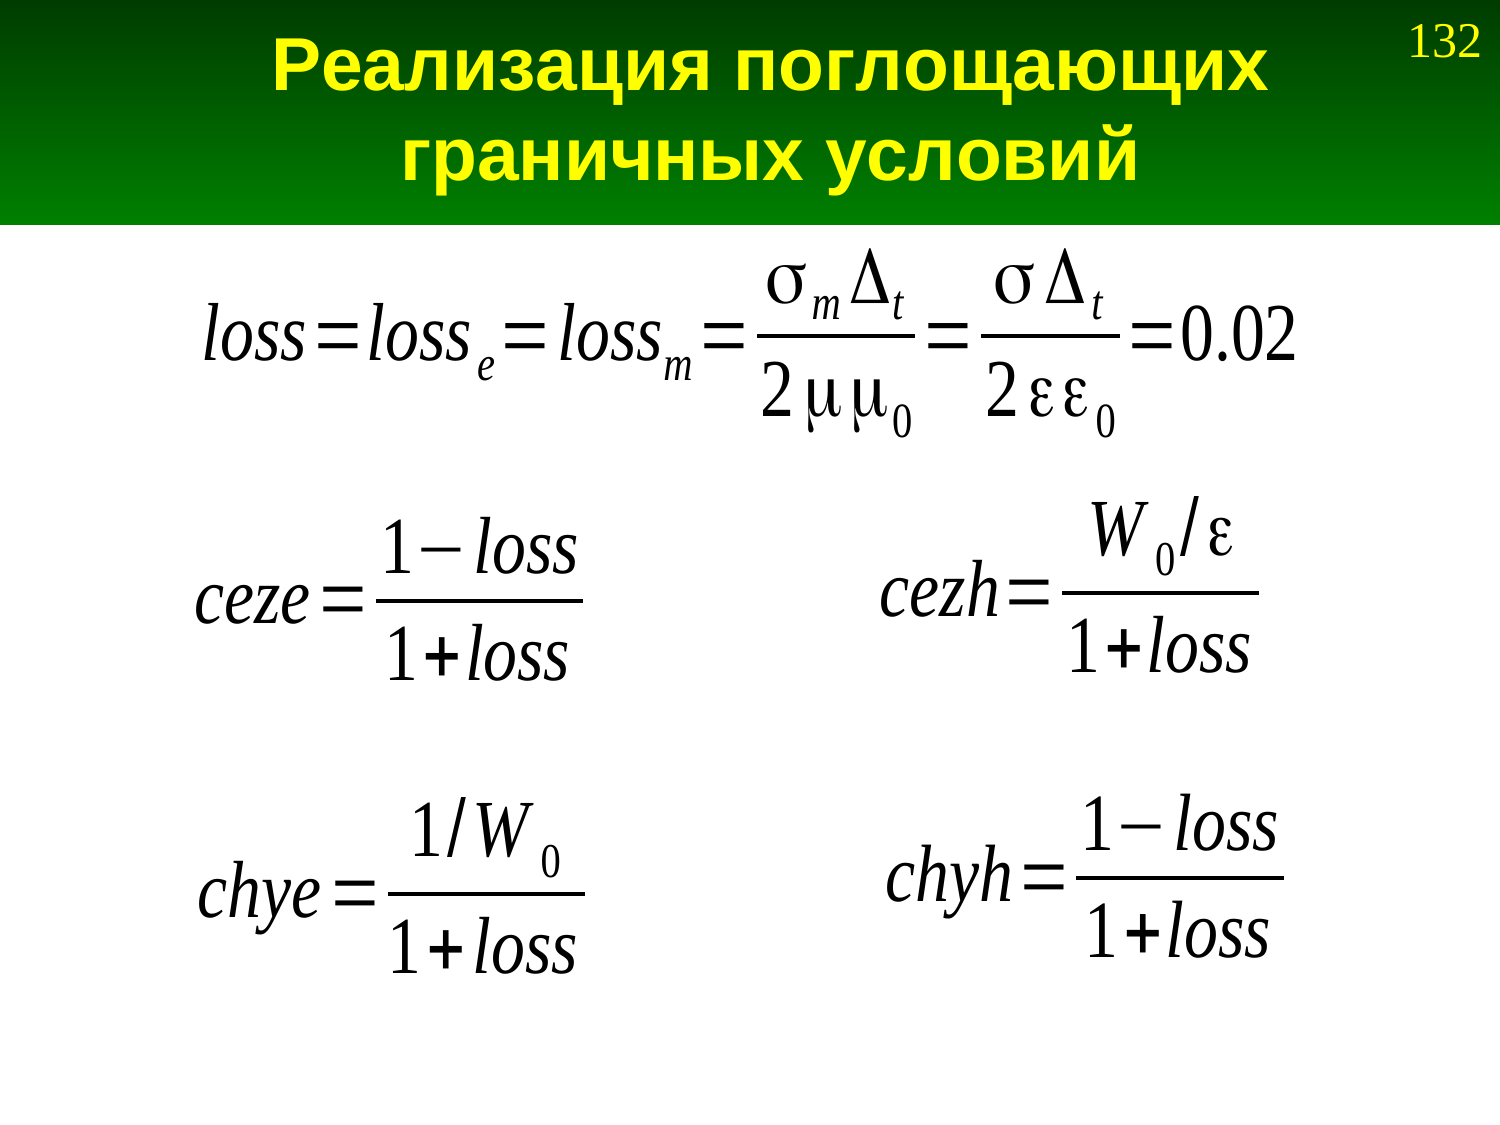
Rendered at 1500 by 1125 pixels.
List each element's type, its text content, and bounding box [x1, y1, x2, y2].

chart [868, 779, 1303, 974]
chart [180, 785, 603, 993]
chart [862, 484, 1279, 691]
chart [184, 241, 1316, 447]
chart [177, 502, 602, 697]
title Реализация поглощающих граничных условий [100, 7, 1441, 204]
